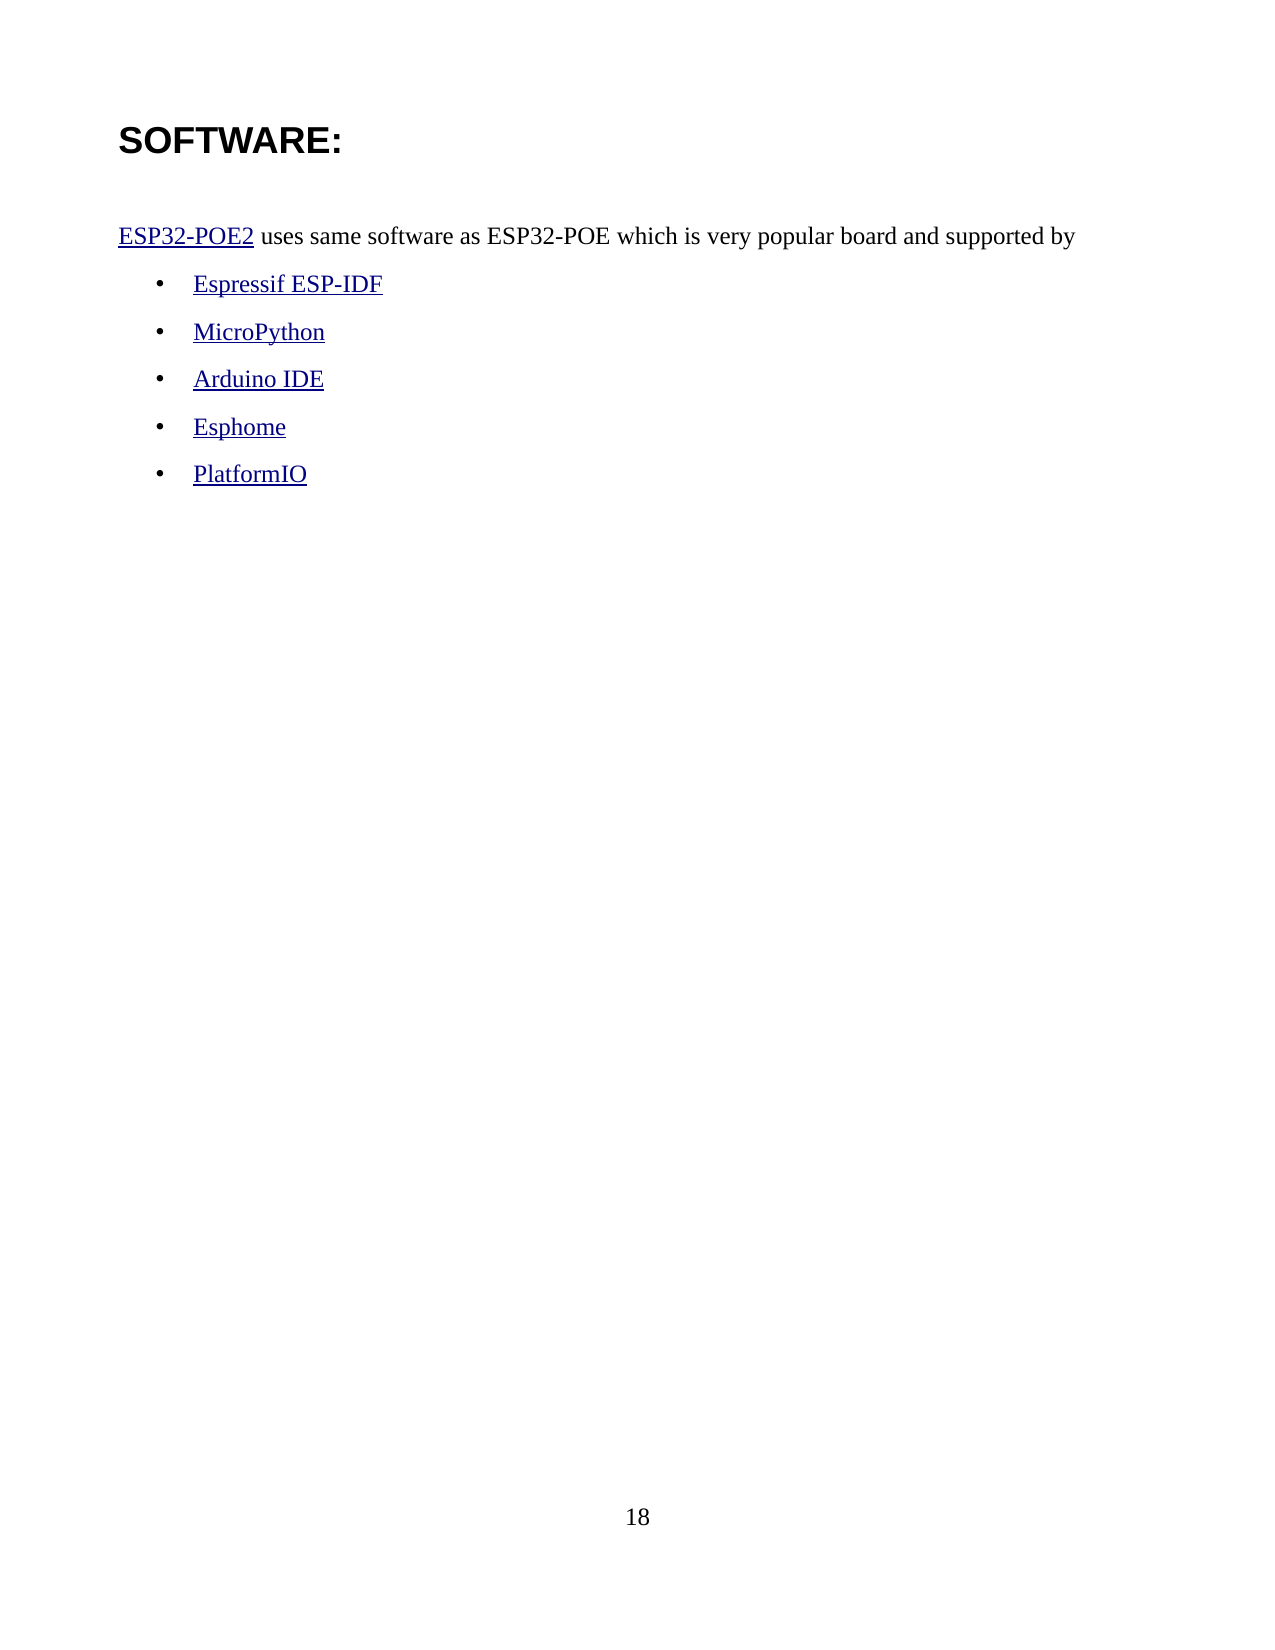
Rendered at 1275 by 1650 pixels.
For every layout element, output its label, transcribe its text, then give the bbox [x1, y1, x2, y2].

list Arduino IDE [156, 364, 1157, 393]
list MicroPython [156, 317, 1157, 345]
text ESP32-POE2 uses same software as ESP32-POE which is very popular board and supported by [118, 221, 1157, 250]
list PlatformIO [156, 459, 1157, 488]
list Espressif ESP-IDF [156, 269, 1157, 298]
subtitle SOFTWARE: [118, 118, 1157, 161]
list Esphome [156, 412, 1157, 441]
